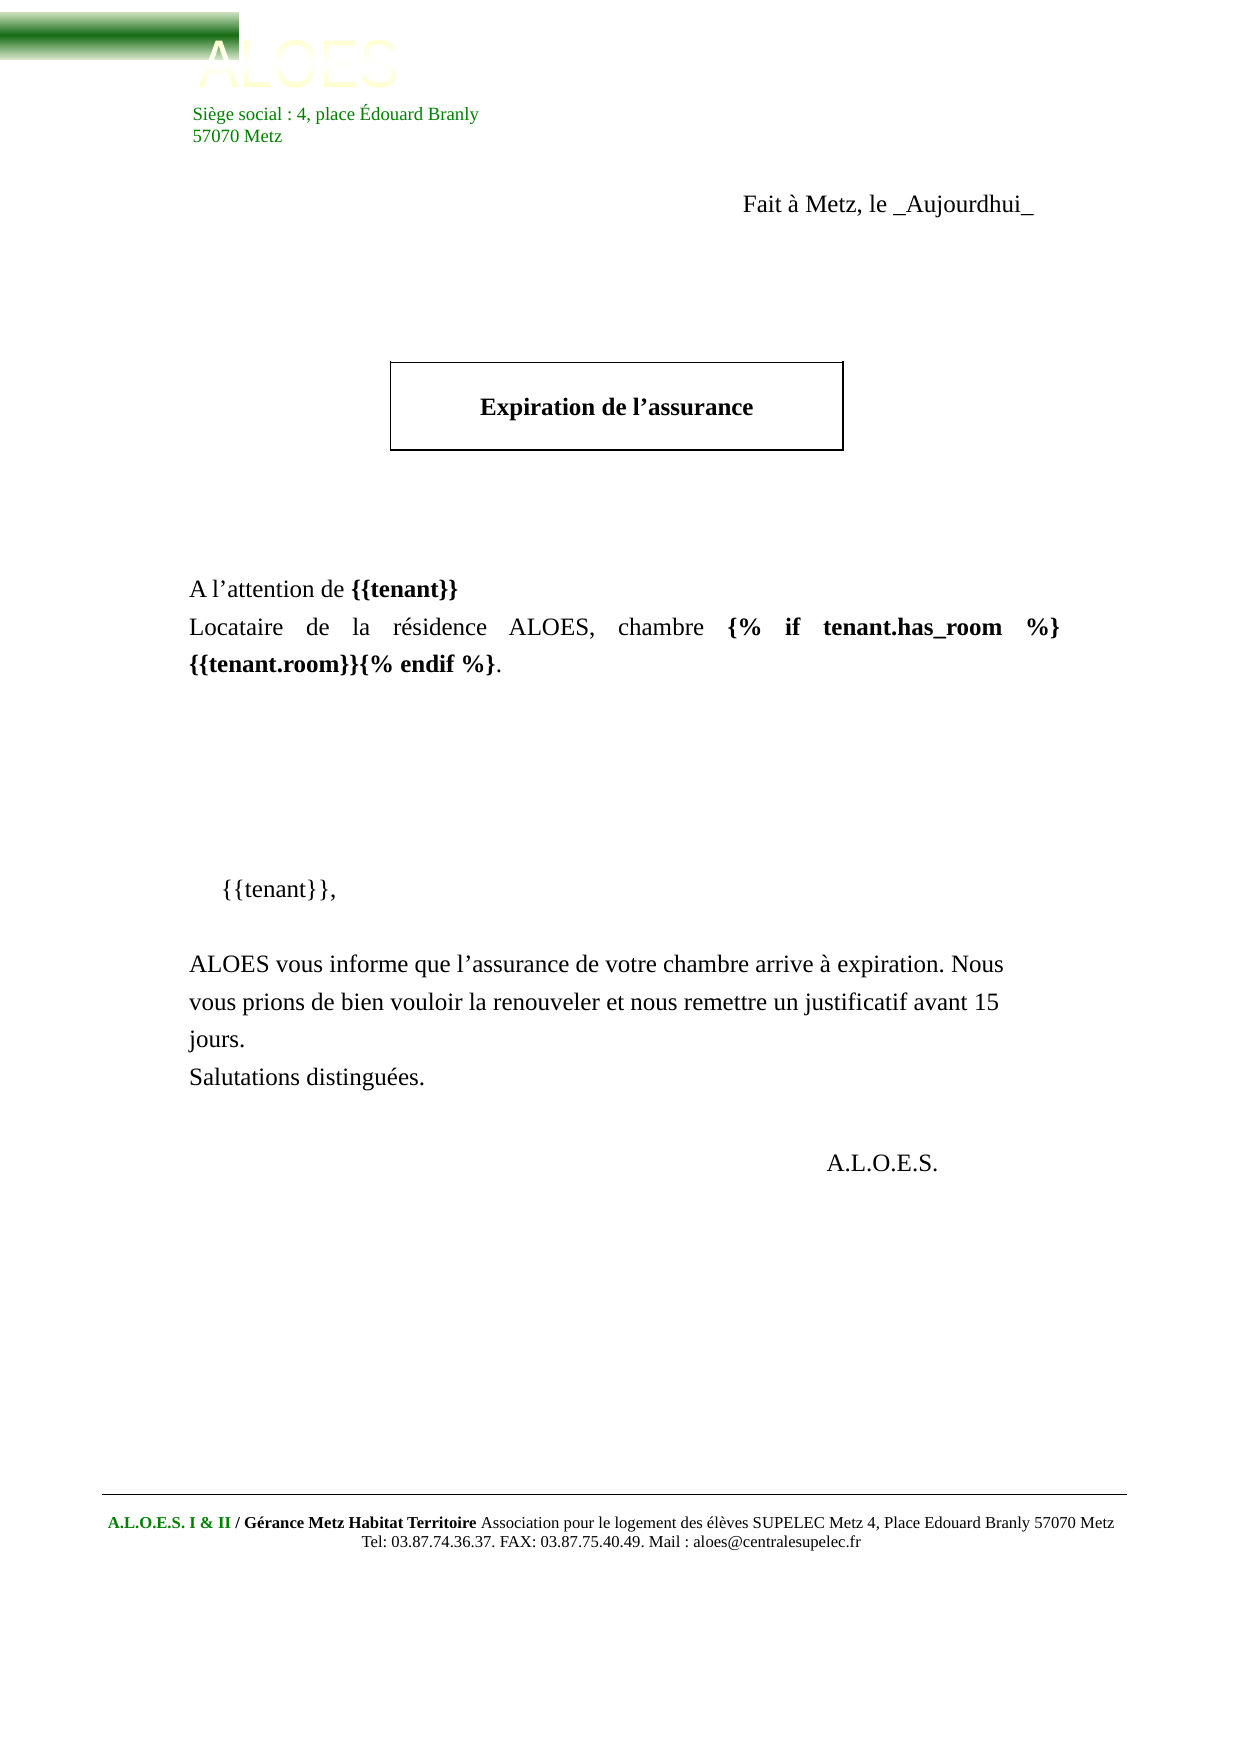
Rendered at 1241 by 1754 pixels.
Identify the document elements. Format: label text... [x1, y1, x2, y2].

text Fait à Metz, le _Aujourdhui_ [485, 189, 1033, 218]
text A.L.O.E.S. [189, 1148, 938, 1177]
text A.L.O.E.S. I & II / Gérance Metz Habitat Territoire Association pour le logement des élèves SUPELEC Metz 4, Place Edouard Branly 57070 Metz [71, 1513, 1152, 1532]
text {{tenant}}, [189, 866, 1033, 903]
text Tel: 03.87.74.36.37. FAX: 03.87.75.40.49. Mail : aloes@centralesupelec.fr [71, 1532, 1152, 1551]
text ALOES vous informe que l’assurance de votre chambre arrive à expiration. Nous vous prions de bien vouloir la renouveler et nous remettre un justificatif avant 15 jours. [189, 941, 1033, 1053]
text Expiration de l’assurance [391, 390, 842, 420]
text Salutations distinguées. [189, 1053, 1033, 1091]
text Locataire de la résidence ALOES, chambre {% if tenant.has_room %}{{tenant.room}}{% endif %}. [189, 603, 1060, 678]
text A l’attention de {{tenant}} [189, 566, 1060, 603]
